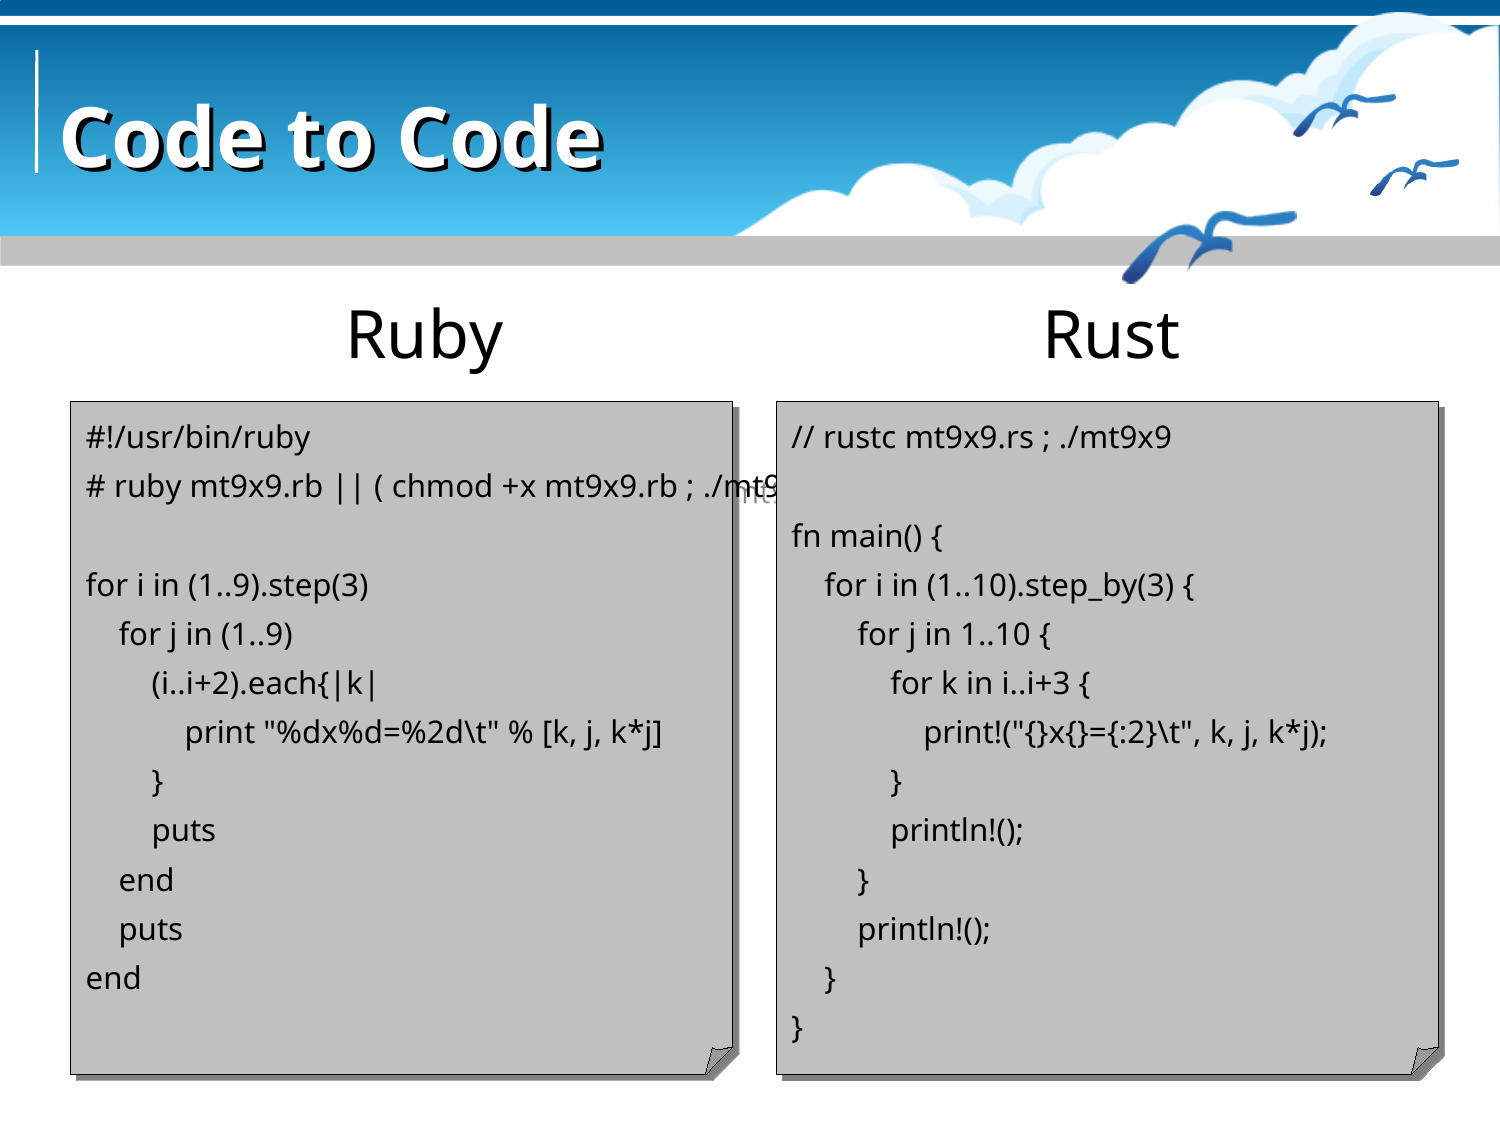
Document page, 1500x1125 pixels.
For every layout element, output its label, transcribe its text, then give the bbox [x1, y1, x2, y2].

text_box // rustc mt9x9.rs ; ./mt9x9 fn main() { for i in (1..10).step_by(3) { for j in 1..10 { for k in i..i+3 { print!("{}x{}={:2}\t", k, j, k*j); } println!(); } println!(); } } [776, 401, 1439, 1075]
picture [730, 12, 1500, 283]
text_box #!/usr/bin/ruby # ruby mt9x9.rb || ( chmod +x mt9x9.rb ; ./mt9x9.rb ) for i in (1..9).step(3) for j in (1..9) (i..i+2).each{|k| print "%dx%d=%2d\t" % [k, j, k*j] } puts end puts end [70, 401, 733, 1075]
text_box Ruby [330, 283, 603, 388]
text_box Rust [1027, 283, 1300, 388]
title Code to Code [59, 86, 1465, 186]
